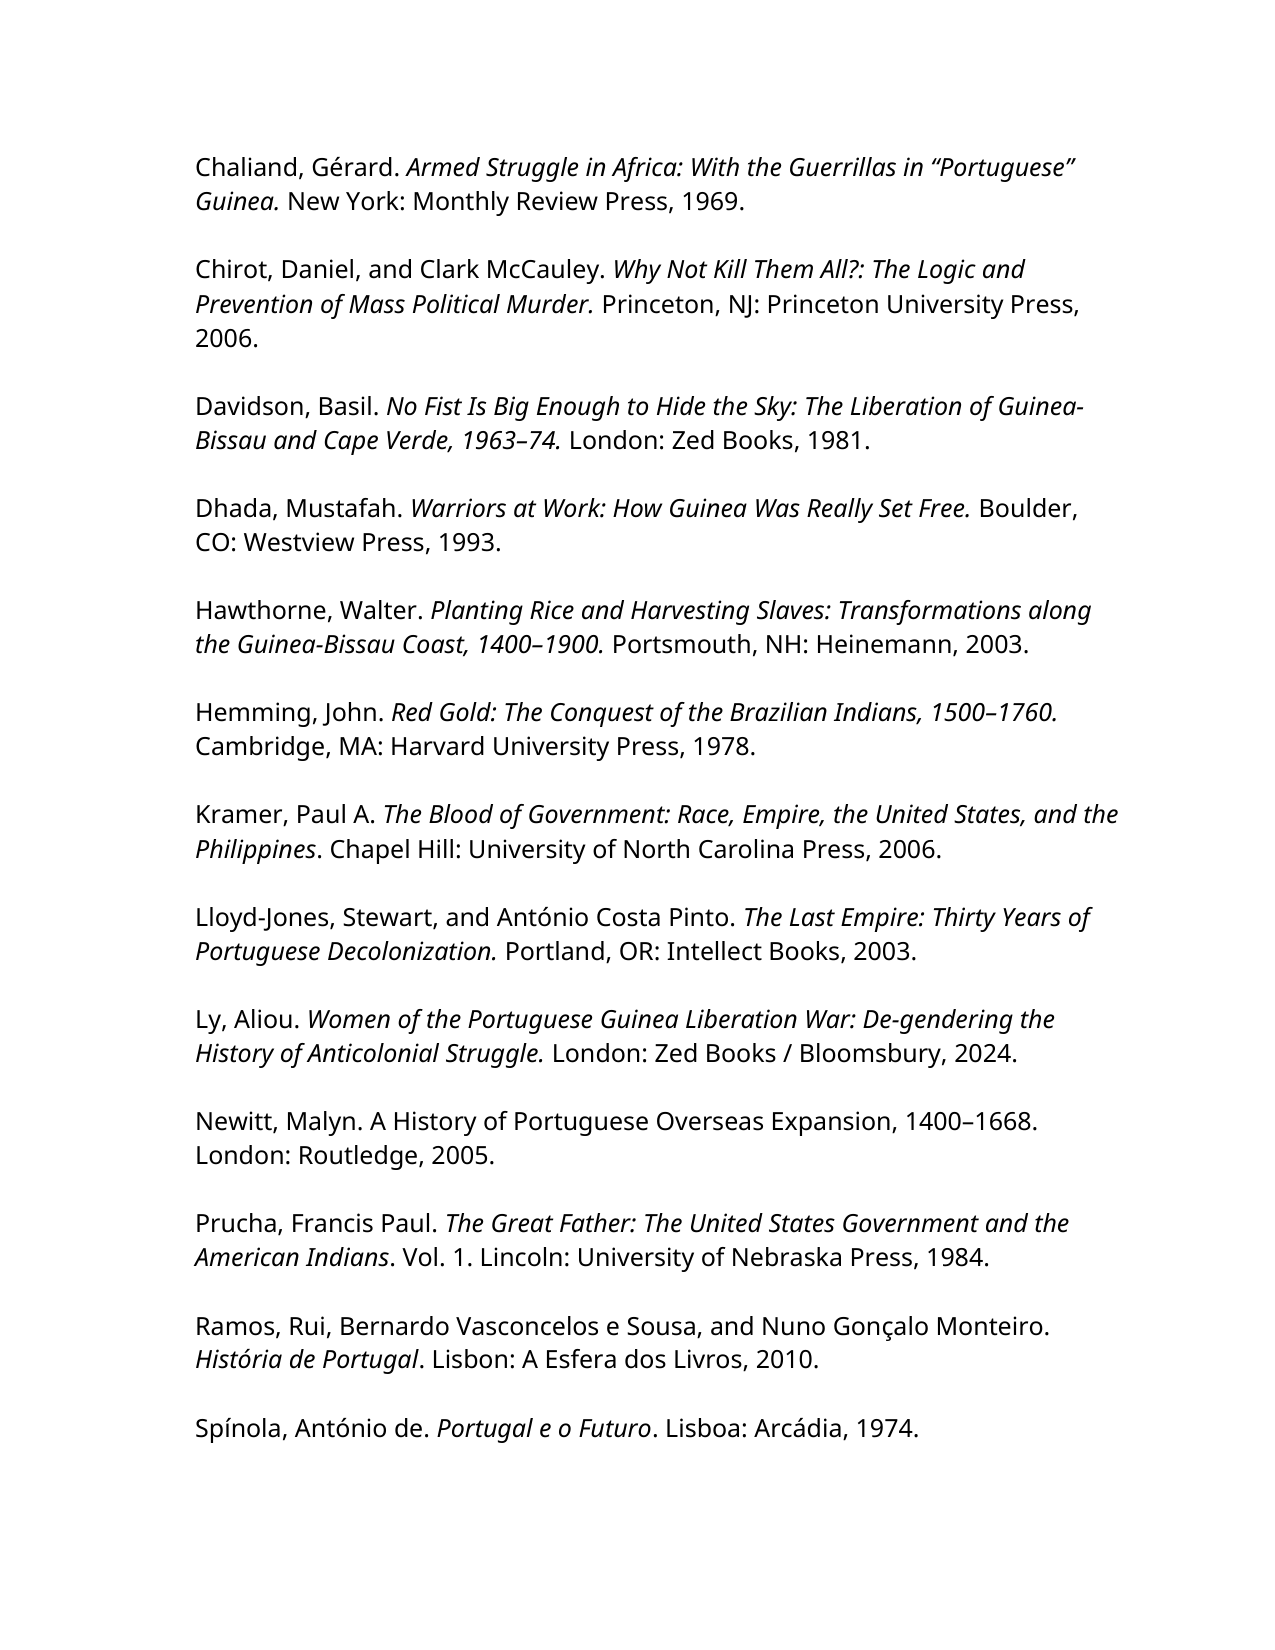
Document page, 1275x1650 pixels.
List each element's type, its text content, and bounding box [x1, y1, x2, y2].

text Davidson, Basil. No Fist Is Big Enough to Hide the Sky: The Liberation of Guinea-Bissau and Cape Verde, 1963–74. London: Zed Books, 1981. [195, 388, 1125, 457]
text Dhada, Mustafah. Warriors at Work: How Guinea Was Really Set Free. Boulder, CO: Westview Press, 1993. [195, 491, 1125, 559]
text Prucha, Francis Paul. The Great Father: The United States Government and the American Indians. Vol. 1. Lincoln: University of Nebraska Press, 1984. [195, 1206, 1125, 1274]
text Hemming, John. Red Gold: The Conquest of the Brazilian Indians, 1500–1760. Cambridge, MA: Harvard University Press, 1978. [195, 695, 1125, 763]
text Hawthorne, Walter. Planting Rice and Harvesting Slaves: Transformations along the Guinea-Bissau Coast, 1400–1900. Portsmouth, NH: Heinemann, 2003. [195, 593, 1125, 661]
text Kramer, Paul A. The Blood of Government: Race, Empire, the United States, and the Philippines. Chapel Hill: University of North Carolina Press, 2006. [195, 797, 1125, 865]
text Ramos, Rui, Bernardo Vasconcelos e Sousa, and Nuno Gonçalo Monteiro. História de Portugal. Lisbon: A Esfera dos Livros, 2010. [195, 1308, 1125, 1376]
text Chirot, Daniel, and Clark McCauley. Why Not Kill Them All?: The Logic and Prevention of Mass Political Murder. Princeton, NJ: Princeton University Press, 2006. [195, 252, 1125, 354]
text Newitt, Malyn. A History of Portuguese Overseas Expansion, 1400–1668. London: Routledge, 2005. [195, 1104, 1125, 1172]
text Spínola, António de. Portugal e o Futuro. Lisboa: Arcádia, 1974. [195, 1410, 1125, 1444]
text Ly, Aliou. Women of the Portuguese Guinea Liberation War: De-gendering the History of Anticolonial Struggle. London: Zed Books / Bloomsbury, 2024. [195, 1002, 1125, 1070]
text Lloyd-Jones, Stewart, and António Costa Pinto. The Last Empire: Thirty Years of Portuguese Decolonization. Portland, OR: Intellect Books, 2003. [195, 899, 1125, 967]
text Chaliand, Gérard. Armed Struggle in Africa: With the Guerrillas in “Portuguese” Guinea. New York: Monthly Review Press, 1969. [195, 150, 1125, 218]
